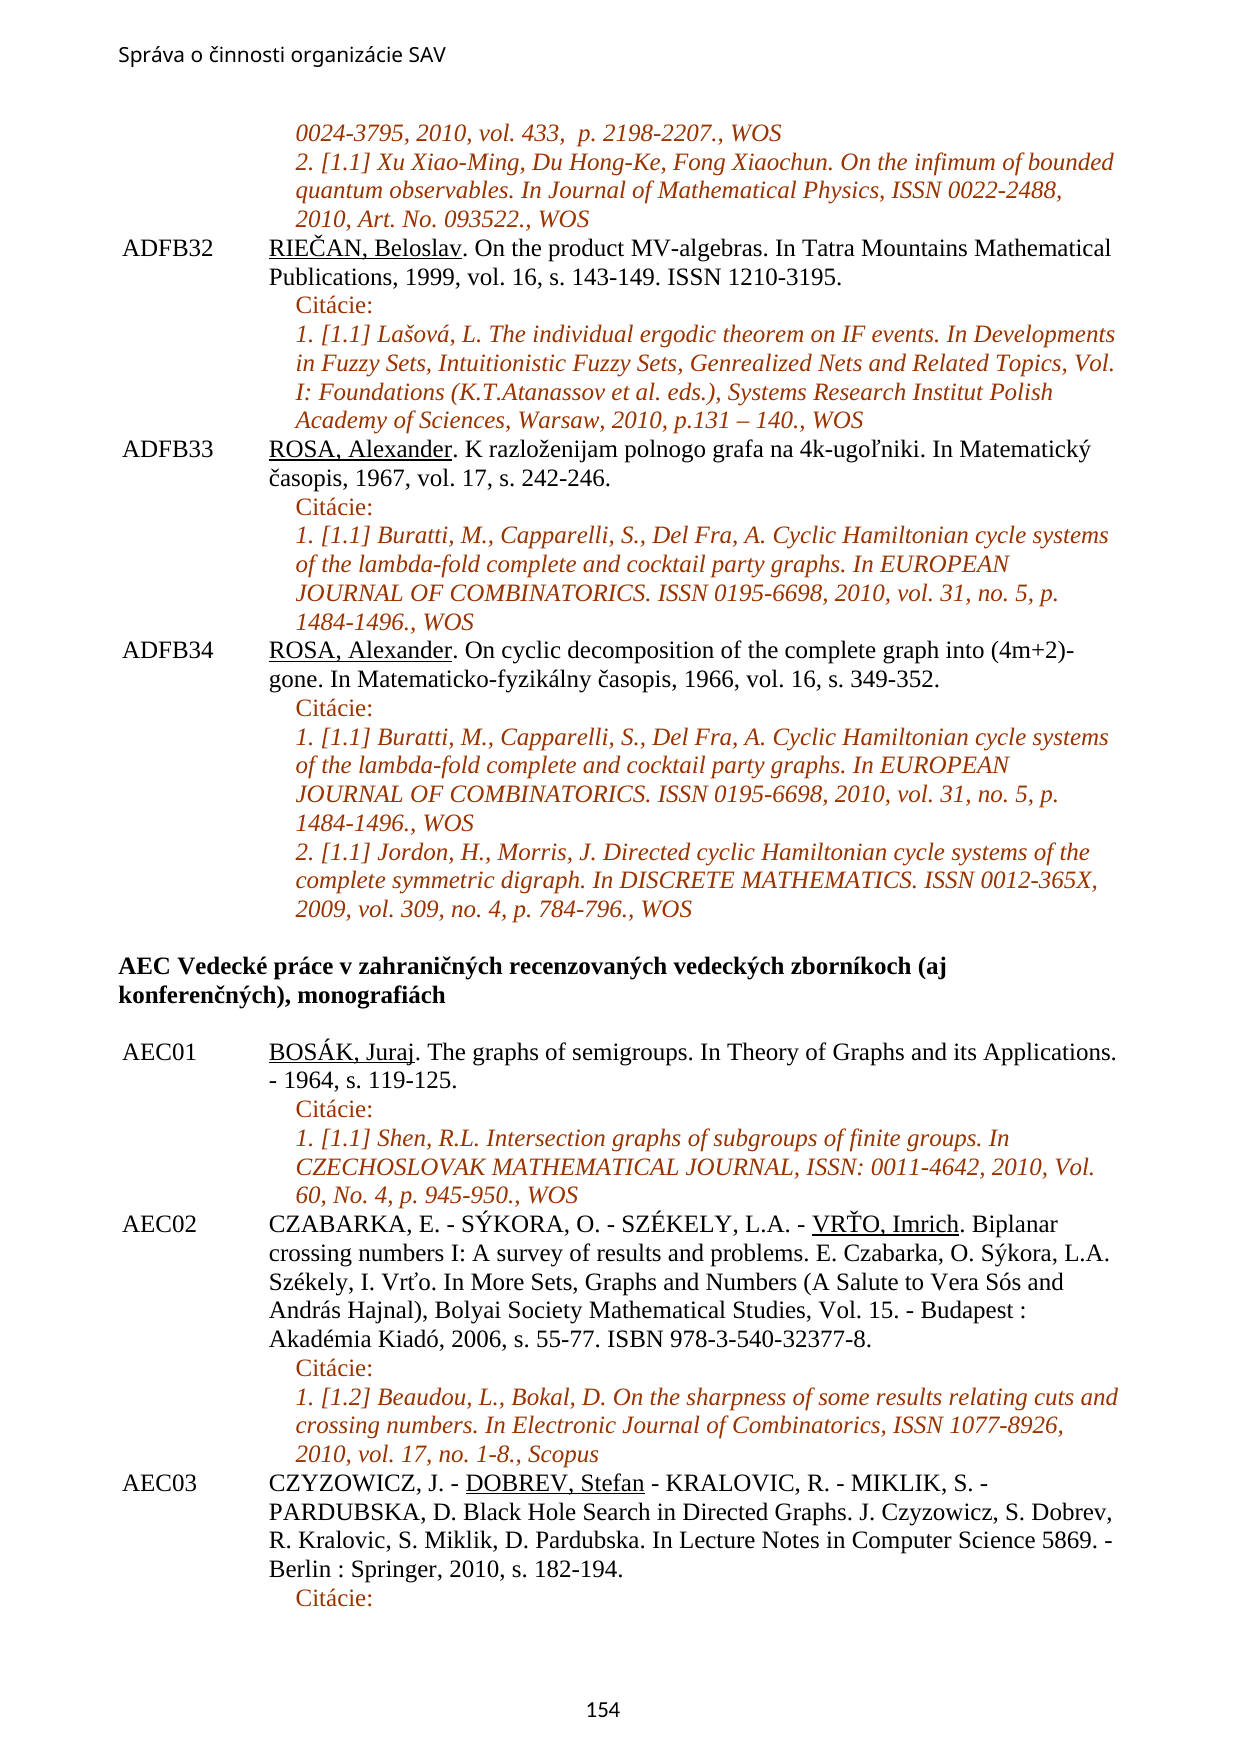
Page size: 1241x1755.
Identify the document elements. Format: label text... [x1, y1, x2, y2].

table_header ROSA, Alexander. K razloženijam polnogo grafa na 4k-ugoľniki. In Matematický časopis, 1967, vol. 17, s. 242-246. [269, 434, 1122, 492]
table_header CZYZOWICZ, J. - DOBREV, Stefan - KRALOVIC, R. - MIKLIK, S. - PARDUBSKA, D. Black Hole Search in Directed Graphs. J. Czyzowicz, S. Dobrev, R. Kralovic, S. Miklik, D. Pardubska. In Lecture Notes in Computer Science 5869. - Berlin : Springer, 2010, s. 182-194. [269, 1468, 1122, 1583]
text Citácie: [295, 1094, 1122, 1123]
text 1. [1.1] Buratti, M., Capparelli, S., Del Fra, A. Cyclic Hamiltonian cycle systems of the lambda-fold complete and cocktail party graphs. In EUROPEAN JOURNAL OF COMBINATORICS. ISSN 0195-6698, 2010, vol. 31, no. 5, p. 1484-1496., WOS [295, 722, 1122, 837]
text 1. [1.1] Buratti, M., Capparelli, S., Del Fra, A. Cyclic Hamiltonian cycle systems of the lambda-fold complete and cocktail party graphs. In EUROPEAN JOURNAL OF COMBINATORICS. ISSN 0195-6698, 2010, vol. 31, no. 5, p. 1484-1496., WOS [295, 521, 1122, 636]
text 1. [1.2] Beaudou, L., Bokal, D. On the sharpness of some results relating cuts and crossing numbers. In Electronic Journal of Combinatorics, ISSN 1077-8926, 2010, vol. 17, no. 1-8., Scopus [295, 1382, 1122, 1468]
text 1. [1.1] Lašová, L. The individual ergodic theorem on IF events. In Developments in Fuzzy Sets, Intuitionistic Fuzzy Sets, Genrealized Nets and Related Topics, Vol. I: Foundations (K.T.Atanassov et al. eds.), Systems Research Institut Polish Academy of Sciences, Warsaw, 2010, p.131 – 140., WOS [295, 319, 1122, 434]
table_header AEC01 [122, 1037, 269, 1094]
table_header ADFB32 [122, 233, 269, 291]
text 2. [1.1] Jordon, H., Morris, J. Directed cyclic Hamiltonian cycle systems of the complete symmetric digraph. In DISCRETE MATHEMATICS. ISSN 0012-365X, 2009, vol. 309, no. 4, p. 784-796., WOS [295, 837, 1122, 951]
text 1. [1.1] Shen, R.L. Intersection graphs of subgroups of finite groups. In CZECHOSLOVAK MATHEMATICAL JOURNAL, ISSN: 0011-4642, 2010, Vol. 60, No. 4, p. 945-950., WOS [295, 1123, 1122, 1209]
table_header RIEČAN, Beloslav. On the product MV-algebras. In Tatra Mountains Mathematical Publications, 1999, vol. 16, s. 143-149. ISSN 1210-3195. [269, 233, 1122, 291]
text Citácie: [295, 291, 1122, 319]
table_header ADFB34 [122, 636, 269, 693]
table_header CZABARKA, E. - SÝKORA, O. - SZÉKELY, L.A. - VRŤO, Imrich. Biplanar crossing numbers I: A survey of results and problems. E. Czabarka, O. Sýkora, L.A. Székely, I. Vrťo. In More Sets, Graphs and Numbers (A Salute to Vera Sós and András Hajnal), Bolyai Society Mathematical Studies, Vol. 15. - Budapest : Akadémia Kiadó, 2006, s. 55-77. ISBN 978-3-540-32377-8. [269, 1209, 1122, 1353]
table_header ROSA, Alexander. On cyclic decomposition of the complete graph into (4m+2)-gone. In Matematicko-fyzikálny časopis, 1966, vol. 16, s. 349-352. [269, 636, 1122, 693]
table_header ADFB33 [122, 434, 269, 492]
text AEC Vedecké práce v zahraničných recenzovaných vedeckých zborníkoch (aj konferenčných), monografiách [118, 951, 1122, 1037]
text 0024-3795, 2010, vol. 433, p. 2198-2207., WOS [295, 118, 1122, 147]
table_header BOSÁK, Juraj. The graphs of semigroups. In Theory of Graphs and its Applications. - 1964, s. 119-125. [269, 1037, 1122, 1094]
table_header AEC03 [122, 1468, 269, 1583]
table_header AEC02 [122, 1209, 269, 1353]
text Citácie: [295, 693, 1122, 722]
text Citácie: [295, 1353, 1122, 1382]
text Citácie: [295, 492, 1122, 521]
text Citácie: [295, 1583, 1122, 1612]
text 2. [1.1] Xu Xiao-Ming, Du Hong-Ke, Fong Xiaochun. On the infimum of bounded quantum observables. In Journal of Mathematical Physics, ISSN 0022-2488, 2010, Art. No. 093522., WOS [295, 147, 1122, 233]
